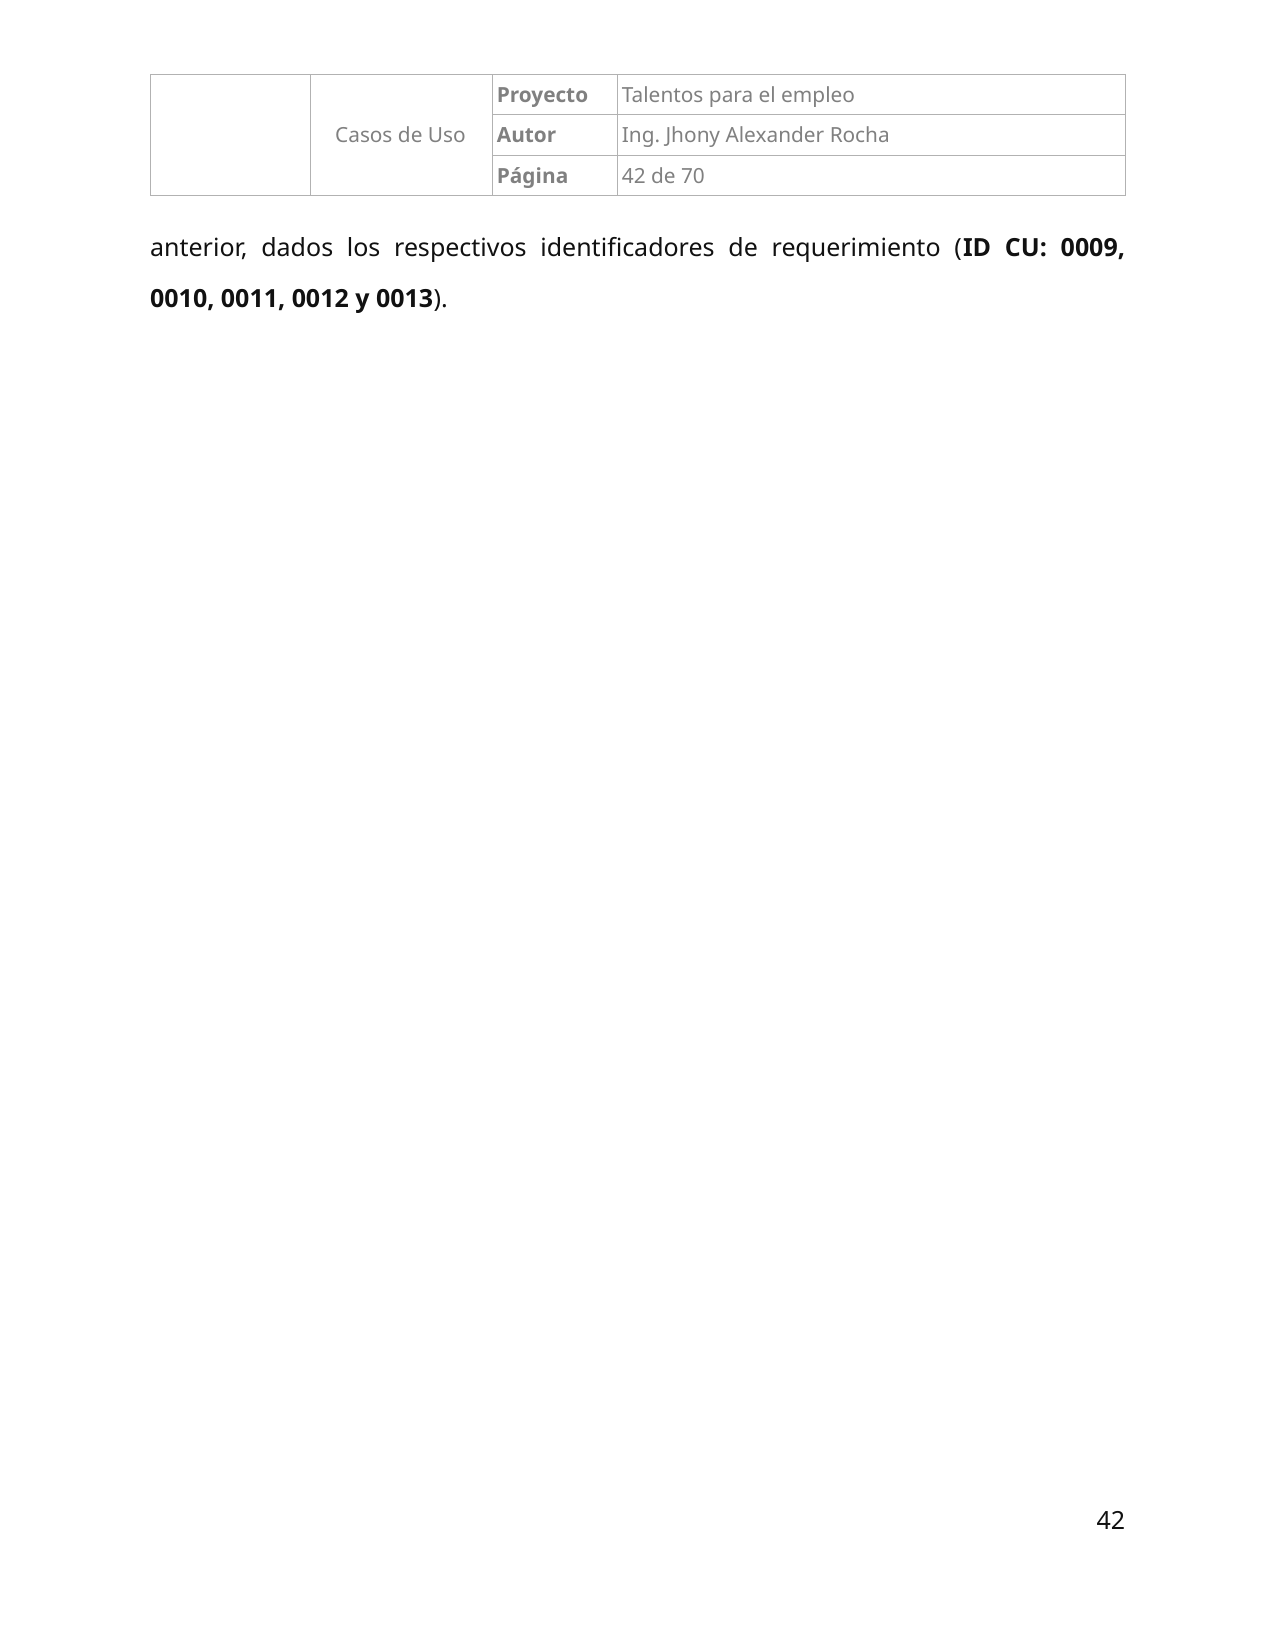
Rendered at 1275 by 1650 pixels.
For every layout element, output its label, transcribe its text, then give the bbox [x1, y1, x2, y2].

text anterior, dados los respectivos identificadores de requerimiento (ID CU: 0009, 0010, 0011, 0012 y 0013). [150, 230, 1125, 315]
